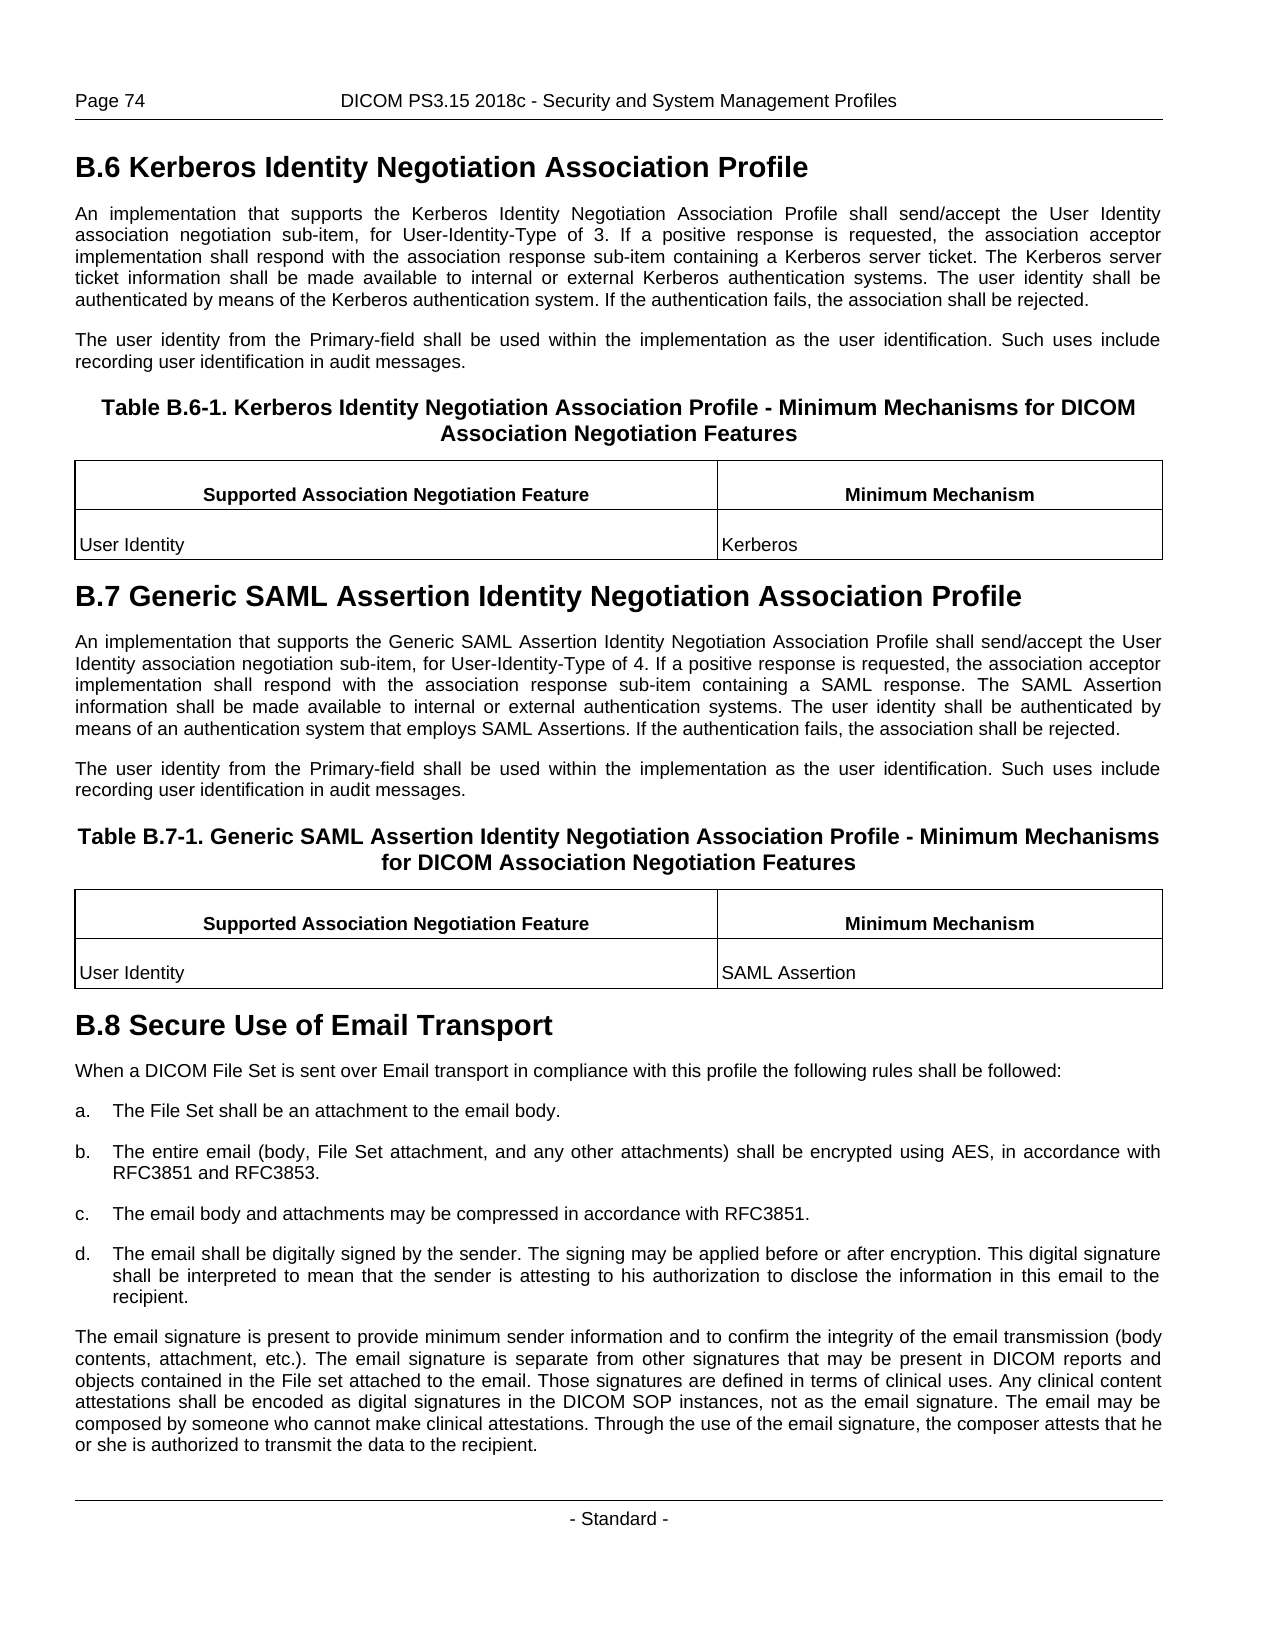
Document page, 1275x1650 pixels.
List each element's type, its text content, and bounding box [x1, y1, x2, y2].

text B.6 Kerberos Identity Negotiation Association Profile [75, 150, 1162, 183]
text B.8 Secure Use of Email Transport [75, 1008, 1162, 1041]
table_cell SAML Assertion [718, 939, 1162, 988]
list The email body and attachments may be compressed in accordance with RFC3851. [75, 1202, 1162, 1224]
table_header Minimum Mechanism [718, 890, 1162, 938]
table_cell User Identity [76, 510, 717, 559]
table_header Supported Association Negotiation Feature [76, 461, 717, 509]
text Table B.7-1. Generic SAML Assertion Identity Negotiation Association Profile - Minimum Mechanisms for DICOM Association Negotiation Features [75, 823, 1162, 875]
list The entire email (body, File Set attachment, and any other attachments) shall be encrypted using AES, in accordance with RFC3851 and RFC3853. [75, 1141, 1162, 1184]
text The user identity from the Primary-field shall be used within the implementation as the user identification. Such uses include recording user identification in audit messages. [75, 329, 1162, 372]
text Table B.6-1. Kerberos Identity Negotiation Association Profile - Minimum Mechanisms for DICOM Association Negotiation Features [75, 394, 1162, 446]
text B.7 Generic SAML Assertion Identity Negotiation Association Profile [75, 579, 1162, 612]
text An implementation that supports the Kerberos Identity Negotiation Association Profile shall send/accept the User Identity association negotiation sub-item, for User-Identity-Type of 3. If a positive response is requested, the association acceptor implementation shall respond with the association response sub-item containing a Kerberos server ticket. The Kerberos server ticket information shall be made available to internal or external Kerberos authentication systems. The user identity shall be authenticated by means of the Kerberos authentication system. If the authentication fails, the association shall be rejected. [75, 202, 1162, 310]
text The email signature is present to provide minimum sender information and to confirm the integrity of the email transmission (body contents, attachment, etc.). The email signature is separate from other signatures that may be present in DICOM reports and objects contained in the File set attached to the email. Those signatures are defined in terms of clinical uses. Any clinical content attestations shall be encoded as digital signatures in the DICOM SOP instances, not as the email signature. The email may be composed by someone who cannot make clinical attestations. Through the use of the email signature, the composer attests that he or she is authorized to transmit the data to the recipient. [75, 1326, 1162, 1456]
list The email shall be digitally signed by the sender. The signing may be applied before or after encryption. This digital signature shall be interpreted to mean that the sender is attesting to his authorization to disclose the information in this email to the recipient. [75, 1243, 1162, 1307]
text When a DICOM File Set is sent over Email transport in compliance with this profile the following rules shall be followed: [75, 1060, 1162, 1082]
table_cell Kerberos [718, 510, 1162, 559]
list The File Set shall be an attachment to the email body. [75, 1100, 1162, 1122]
table_header Minimum Mechanism [718, 461, 1162, 509]
text An implementation that supports the Generic SAML Assertion Identity Negotiation Association Profile shall send/accept the User Identity association negotiation sub-item, for User-Identity-Type of 4. If a positive response is requested, the association acceptor implementation shall respond with the association response sub-item containing a SAML response. The SAML Assertion information shall be made available to internal or external authentication systems. The user identity shall be authenticated by means of an authentication system that employs SAML Assertions. If the authentication fails, the association shall be rejected. [75, 631, 1162, 739]
text The user identity from the Primary-field shall be used within the implementation as the user identification. Such uses include recording user identification in audit messages. [75, 758, 1162, 801]
table_cell User Identity [76, 939, 717, 988]
table_header Supported Association Negotiation Feature [76, 890, 717, 938]
